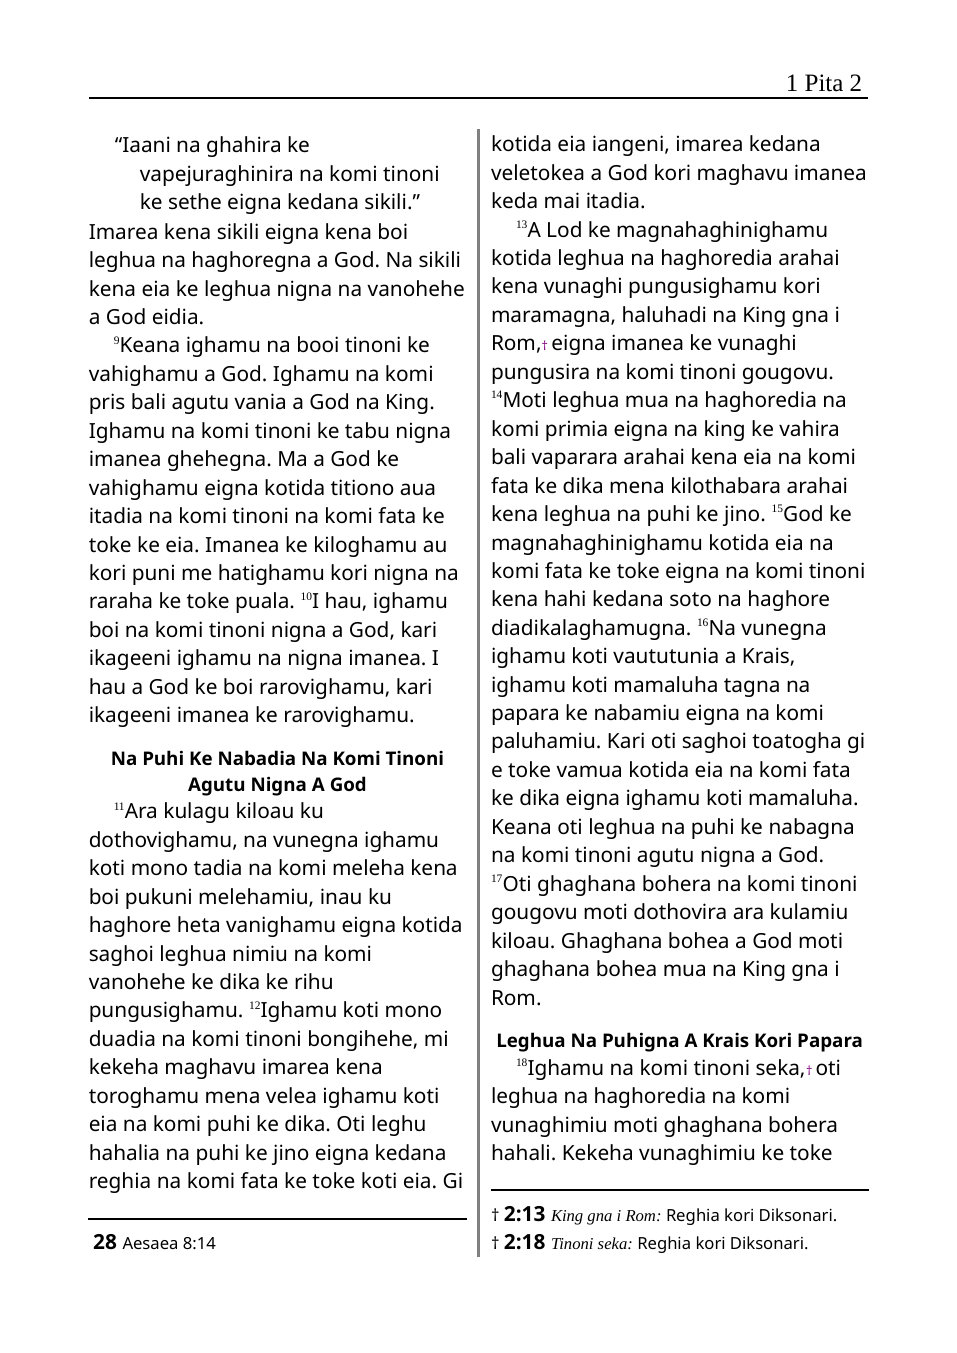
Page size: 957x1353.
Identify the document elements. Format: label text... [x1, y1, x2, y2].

text kotida eia iangeni, imarea kedana veletokea a God kori maghavu imanea keda mai itadia. [491, 129, 868, 215]
text 28 Aesaea 8:14 [88, 1227, 466, 1256]
text 9Keana ighamu na booi tinoni ke vahighamu a God. Ighamu na komi pris bali agutu vania a God na King. Ighamu na komi tinoni ke tabu nigna imanea ghehegna. Ma a God ke vahighamu eigna kotida titiono aua itadia na komi tinoni na komi fata ke toke ke eia. Imanea ke kiloghamu au kori puni me hatighamu kori nigna na raraha ke toke puala. 10I hau, ighamu boi na komi tinoni nigna a God, kari ikageeni ighamu na nigna imanea. I hau a God ke boi rarovighamu, kari ikageeni imanea ke rarovighamu. [88, 331, 466, 729]
text 13A Lod ke magnahaghinighamu kotida leghua na haghoredia arahai kena vunaghi pungusighamu kori maramagna, haluhadi na King gna i Rom,eigna imanea ke vunaghi pungusira na komi tinoni gougovu. 14Moti leghua mua na haghoredia na komi primia eigna na king ke vahira bali vaparara arahai kena eia na komi fata ke dika mena kilothabara arahai kena leghua na puhi ke jino. 15God ke magnahaghinighamu kotida eia na komi fata ke toke eigna na komi tinoni kena hahi kedana soto na haghore diadikalaghamugna. 16Na vunegna ighamu koti vaututunia a Krais, ighamu koti mamaluha tagna na papara ke nabamiu eigna na komi paluhamiu. Kari oti saghoi toatogha gi e toke vamua kotida eia na komi fata ke dika eigna ighamu koti mamaluha. Keana oti leghua na puhi ke nabagna na komi tinoni agutu nigna a God. 17Oti ghaghana bohera na komi tinoni gougovu moti dothovira ara kulamiu kiloau. Ghaghana bohea a God moti ghaghana bohea mua na King gna i Rom. [491, 215, 868, 1011]
text “Iaani na ghahira ke vapejuraghinira na komi tinoni ke sethe eigna kedana sikili.” [115, 131, 465, 216]
text Na Puhi Ke Nabadia Na Komi Tinoni Agutu Nigna A God [88, 745, 466, 796]
text Imarea kena sikili eigna kena boi leghua na haghoregna a God. Na sikili kena eia ke leghua nigna na vanohehe a God eidia. [88, 217, 466, 331]
text Leghua Na Puhigna A Krais Kori Papara [491, 1028, 868, 1053]
text 11Ara kulagu kiloau ku dothovighamu, na vunegna ighamu koti mono tadia na komi meleha kena boi pukuni melehamiu, inau ku haghore heta vanighamu eigna kotida saghoi leghua nimiu na komi vanohehe ke dika ke rihu pungusighamu. 12Ighamu koti mono duadia na komi tinoni bongihehe, mi kekeha maghavu imarea kena toroghamu mena velea ighamu koti eia na komi puhi ke dika. Oti leghu hahalia na puhi ke jino eigna kedana reghia na komi fata ke toke koti eia. Gi [88, 796, 466, 1194]
text 18Ighamu na komi tinoni seka,oti leghua na haghoredia na komi vunaghimiu moti ghaghana bohera hahali. Kekeha vunaghimiu ke toke [491, 1053, 868, 1167]
text 2:13 King gna i Rom: Reghia kori Diksonari. [491, 1199, 868, 1227]
text 2:18 Tinoni seka: Reghia kori Diksonari. [491, 1227, 868, 1256]
